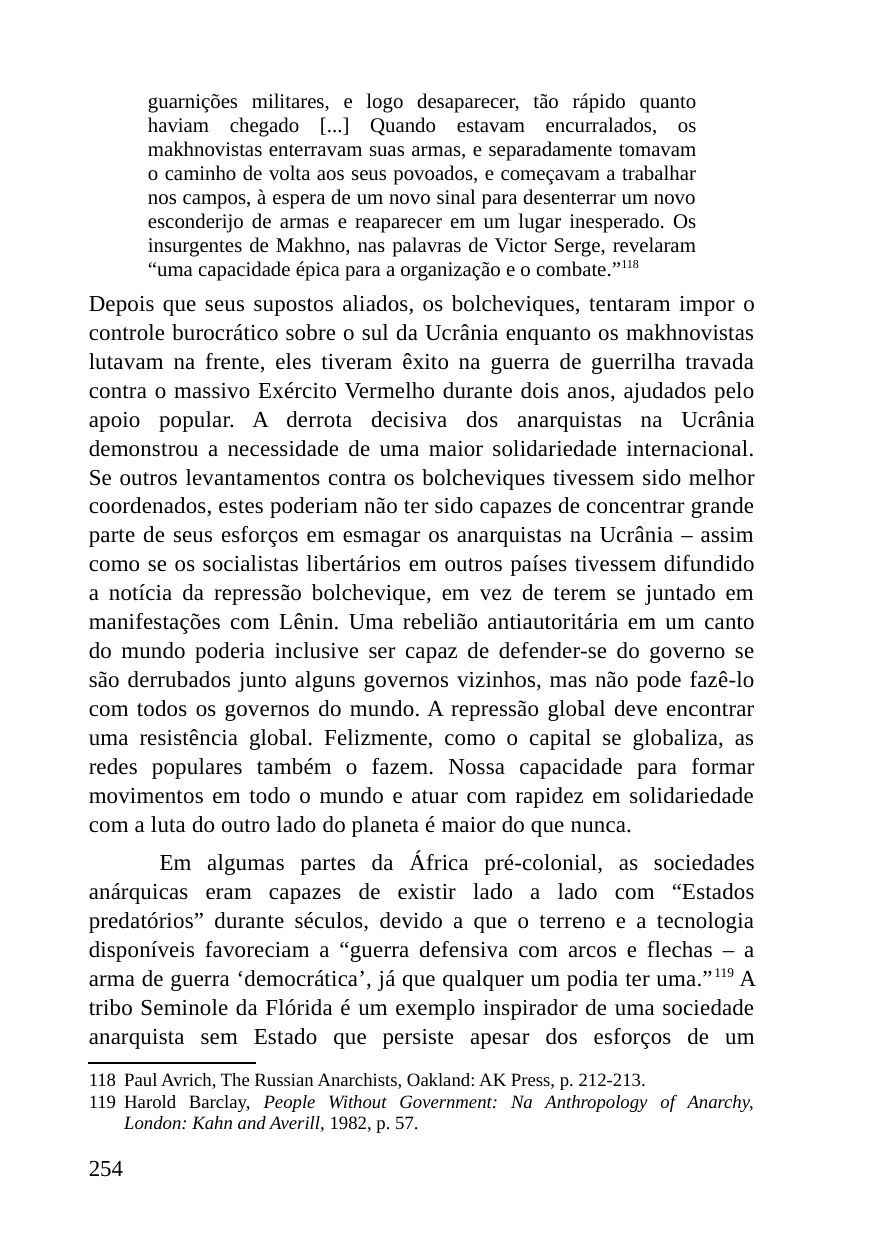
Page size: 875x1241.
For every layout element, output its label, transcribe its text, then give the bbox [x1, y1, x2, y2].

text guarnições militares, e logo desaparecer, tão rápido quanto haviam chegado [...] Quando estavam encurralados, os makhnovistas enterravam suas armas, e separadamente tomavam o caminho de volta aos seus povoados, e começavam a trabalhar nos campos, à espera de um novo sinal para desenterrar um novo esconderijo de armas e reaparecer em um lugar inesperado. Os insurgentes de Makhno, nas palavras de Victor Serge, revelaram “uma capacidade épica para a organização e o combate.” [148, 88, 697, 281]
text Paul Avrich, The Russian Anarchists, Oakland: AK Press, p. 212-213. [88, 1069, 756, 1091]
text Depois que seus supostos aliados, os bolcheviques, tentaram impor o controle burocrático sobre o sul da Ucrânia enquanto os makhnovistas lutavam na frente, eles tiveram êxito na guerra de guerrilha travada contra o massivo Exército Vermelho durante dois anos, ajudados pelo apoio popular. A derrota decisiva dos anarquistas na Ucrânia demonstrou a necessidade de uma maior solidariedade internacional. Se outros levantamentos contra os bolcheviques tivessem sido melhor coordenados, estes poderiam não ter sido capazes de concentrar grande parte de seus esforços em esmagar os anarquistas na Ucrânia – assim como se os socialistas libertários em outros países tivessem difundido a notícia da repressão bolchevique, em vez de terem se juntado em manifestações com Lênin. Uma rebelião antiautoritária em um canto do mundo poderia inclusive ser capaz de defender-se do governo se são derrubados junto alguns governos vizinhos, mas não pode fazê-lo com todos os governos do mundo. A repressão global deve encontrar uma resistência global. Felizmente, como o capital se globaliza, as redes populares também o fazem. Nossa capacidade para formar movimentos em todo o mundo e atuar com rapidez em solidariedade com a luta do outro lado do planeta é maior do que nunca. [88, 290, 756, 837]
text Harold Barclay, People Without Government: Na Anthropology of Anarchy, London: Kahn and Averill, 1982, p. 57. [88, 1091, 756, 1134]
text Em algumas partes da África pré-colonial, as sociedades anárquicas eram capazes de existir lado a lado com “Estados predatórios” durante séculos, devido a que o terreno e a tecnologia disponíveis favoreciam a “guerra defensiva com arcos e flechas – a arma de guerra ‘democrática’, já que qualquer um podia ter uma.” A tribo Seminole da Flórida é um exemplo inspirador de uma sociedade anarquista sem Estado que persiste apesar dos esforços de um [88, 849, 756, 1049]
